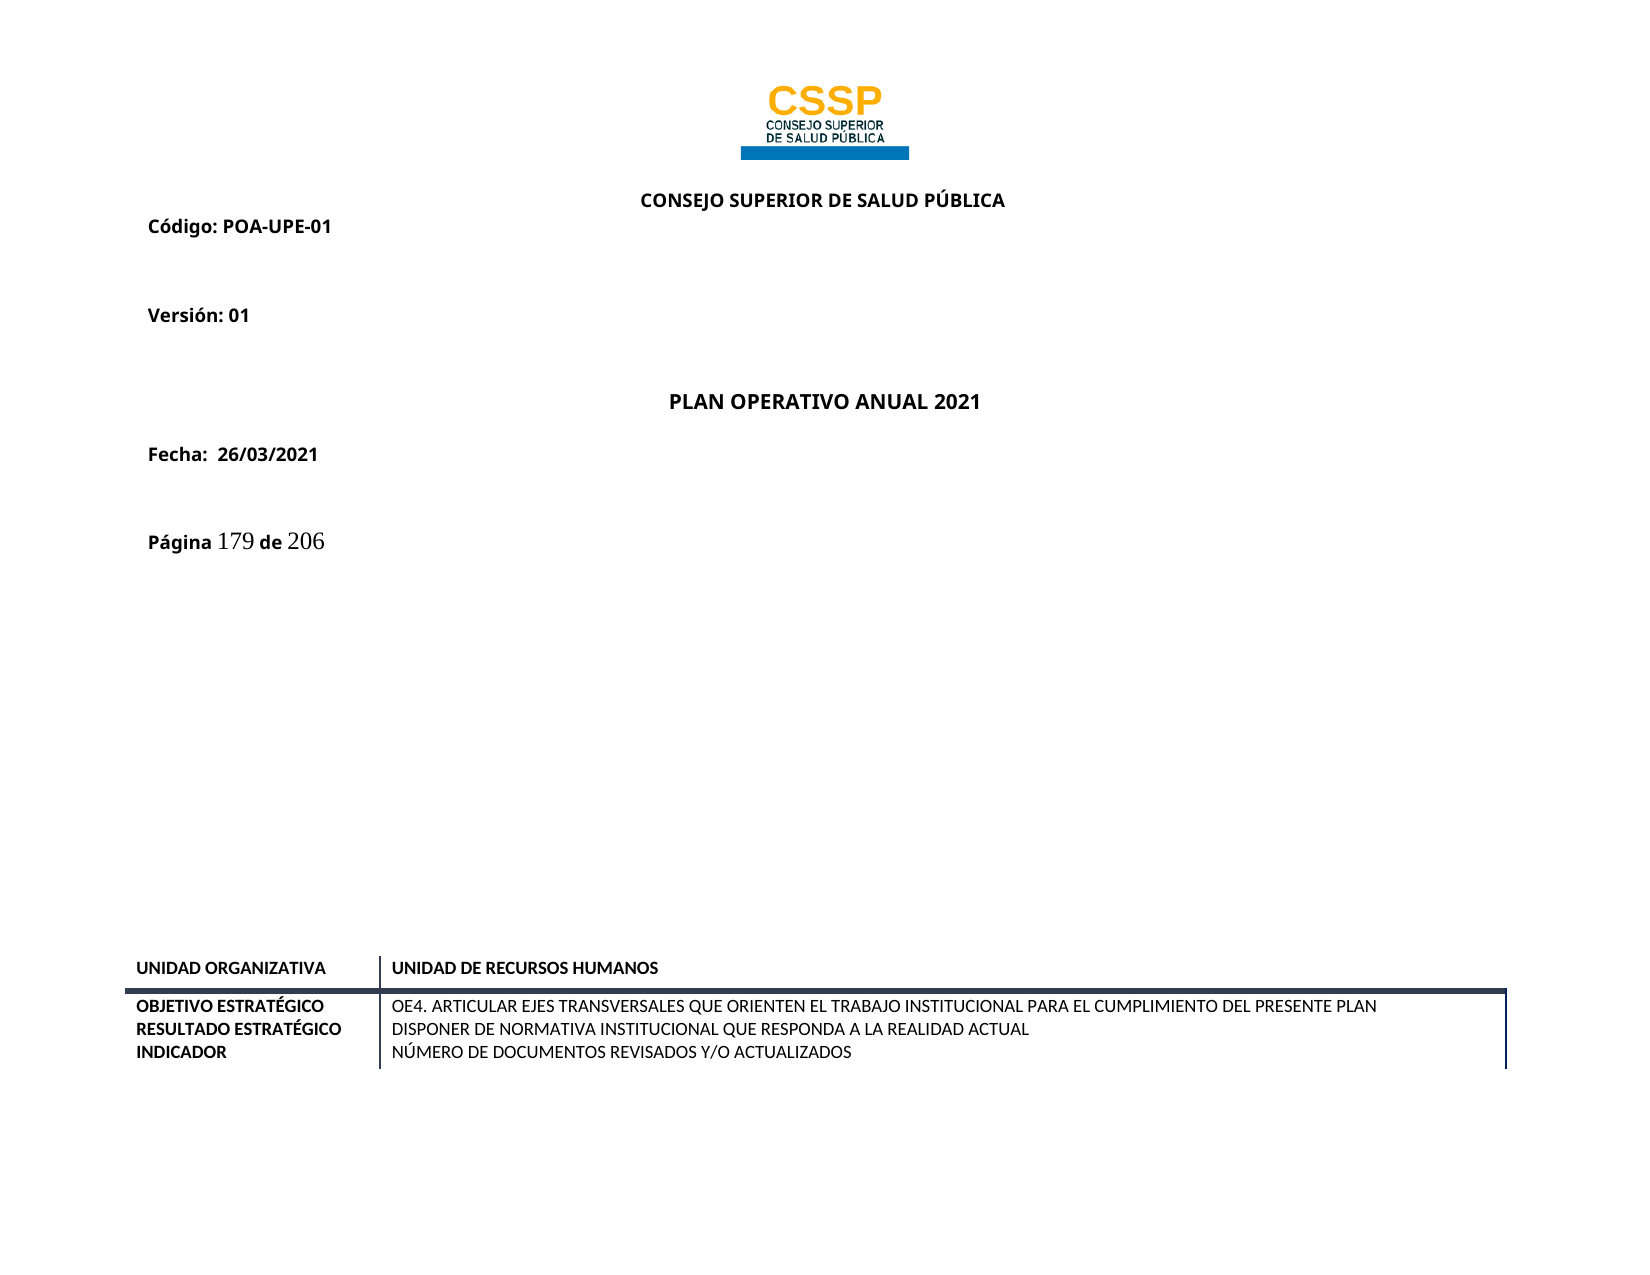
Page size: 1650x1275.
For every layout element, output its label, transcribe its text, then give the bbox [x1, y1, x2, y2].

picture [740, 73, 910, 160]
table_cell INDICADOR [125, 1040, 379, 1069]
table_cell RESULTADO ESTRATÉGICO [125, 1017, 379, 1040]
table_cell OBJETIVO ESTRATÉGICO [125, 994, 379, 1017]
table_header UNIDAD ORGANIZATIVA [125, 956, 379, 988]
table_cell OE4. ARTICULAR EJES TRANSVERSALES QUE ORIENTEN EL TRABAJO INSTITUCIONAL PARA EL CUMPLIMIENTO DEL PRESENTE PLAN [381, 994, 1505, 1017]
table_cell NÚMERO DE DOCUMENTOS REVISADOS Y/O ACTUALIZADOS [381, 1040, 1505, 1069]
table_header UNIDAD DE RECURSOS HUMANOS [381, 956, 1506, 988]
table_cell DISPONER DE NORMATIVA INSTITUCIONAL QUE RESPONDA A LA REALIDAD ACTUAL [381, 1017, 1505, 1040]
